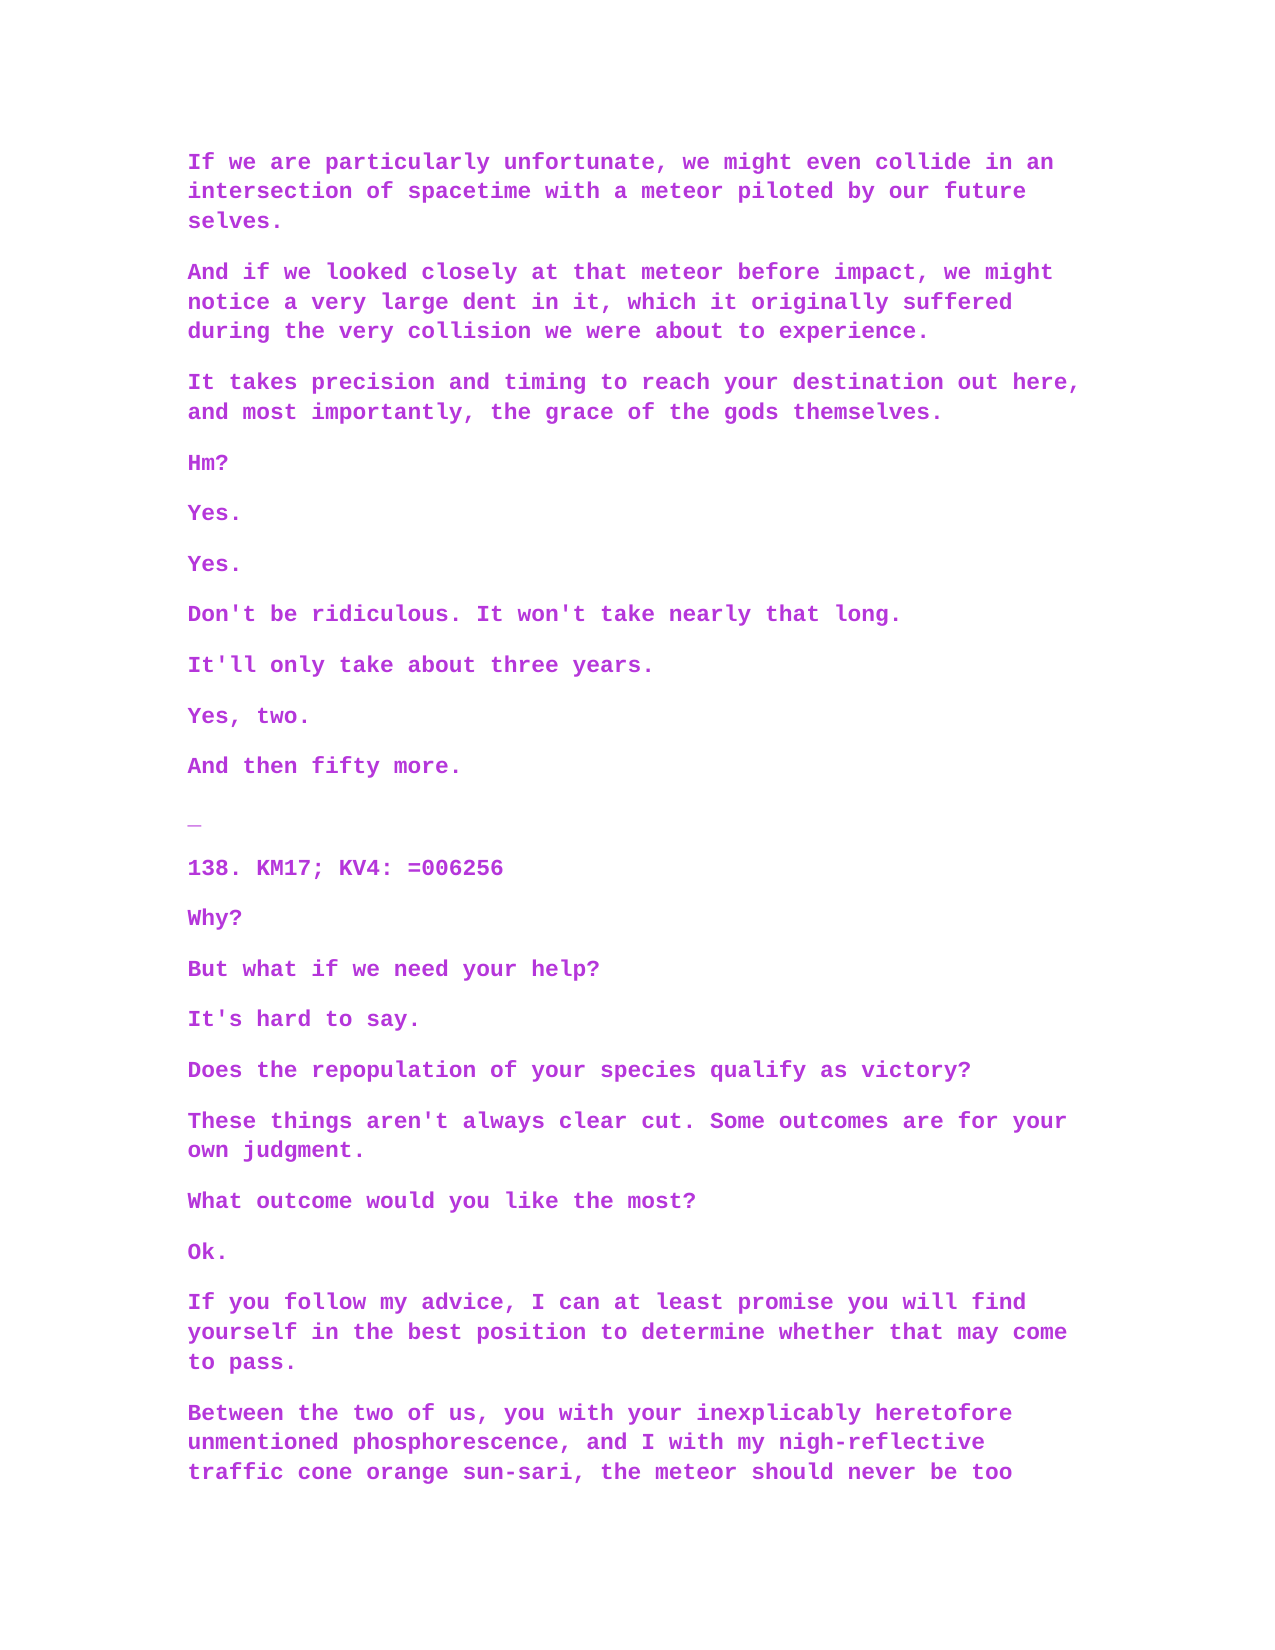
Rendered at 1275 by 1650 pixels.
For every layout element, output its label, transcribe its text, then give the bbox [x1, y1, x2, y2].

text Does the repopulation of your species qualify as victory? [187, 1058, 1087, 1084]
text And if we looked closely at that meteor before impact, we might notice a very large dent in it, which it originally suffered during the very collision we were about to experience. [187, 260, 1087, 346]
text Hm? [187, 451, 1087, 477]
text Don't be ridiculous. It won't take nearly that long. [187, 603, 1087, 629]
text But what if we need your help? [187, 957, 1087, 983]
text Yes. [187, 552, 1087, 578]
text And then fifty more. [187, 754, 1087, 781]
text 138. KM17; KV4: =006256 [187, 856, 1087, 882]
text It'll only take about three years. [187, 653, 1087, 679]
text What outcome would you like the most? [187, 1189, 1087, 1215]
text If we are particularly unfortunate, we might even collide in an intersection of spacetime with a meteor piloted by our future selves. [187, 150, 1087, 236]
text Why? [187, 906, 1087, 932]
text It takes precision and timing to reach your destination out here, and most importantly, the grace of the gods themselves. [187, 370, 1087, 426]
text Between the two of us, you with your inexplicably heretofore unmentioned phosphorescence, and I with my nigh-reflective traffic cone orange sun-sari, the meteor should never be too [187, 1401, 1087, 1486]
text It's hard to say. [187, 1008, 1087, 1034]
text These things aren't always clear cut. Some outcomes are for your own judgment. [187, 1109, 1087, 1165]
text Yes. [187, 501, 1087, 527]
text _ [187, 805, 1087, 831]
text Yes, two. [187, 704, 1087, 730]
text Ok. [187, 1240, 1087, 1266]
text If you follow my advice, I can at least promise you will find yourself in the best position to determine whether that may come to pass. [187, 1291, 1087, 1376]
